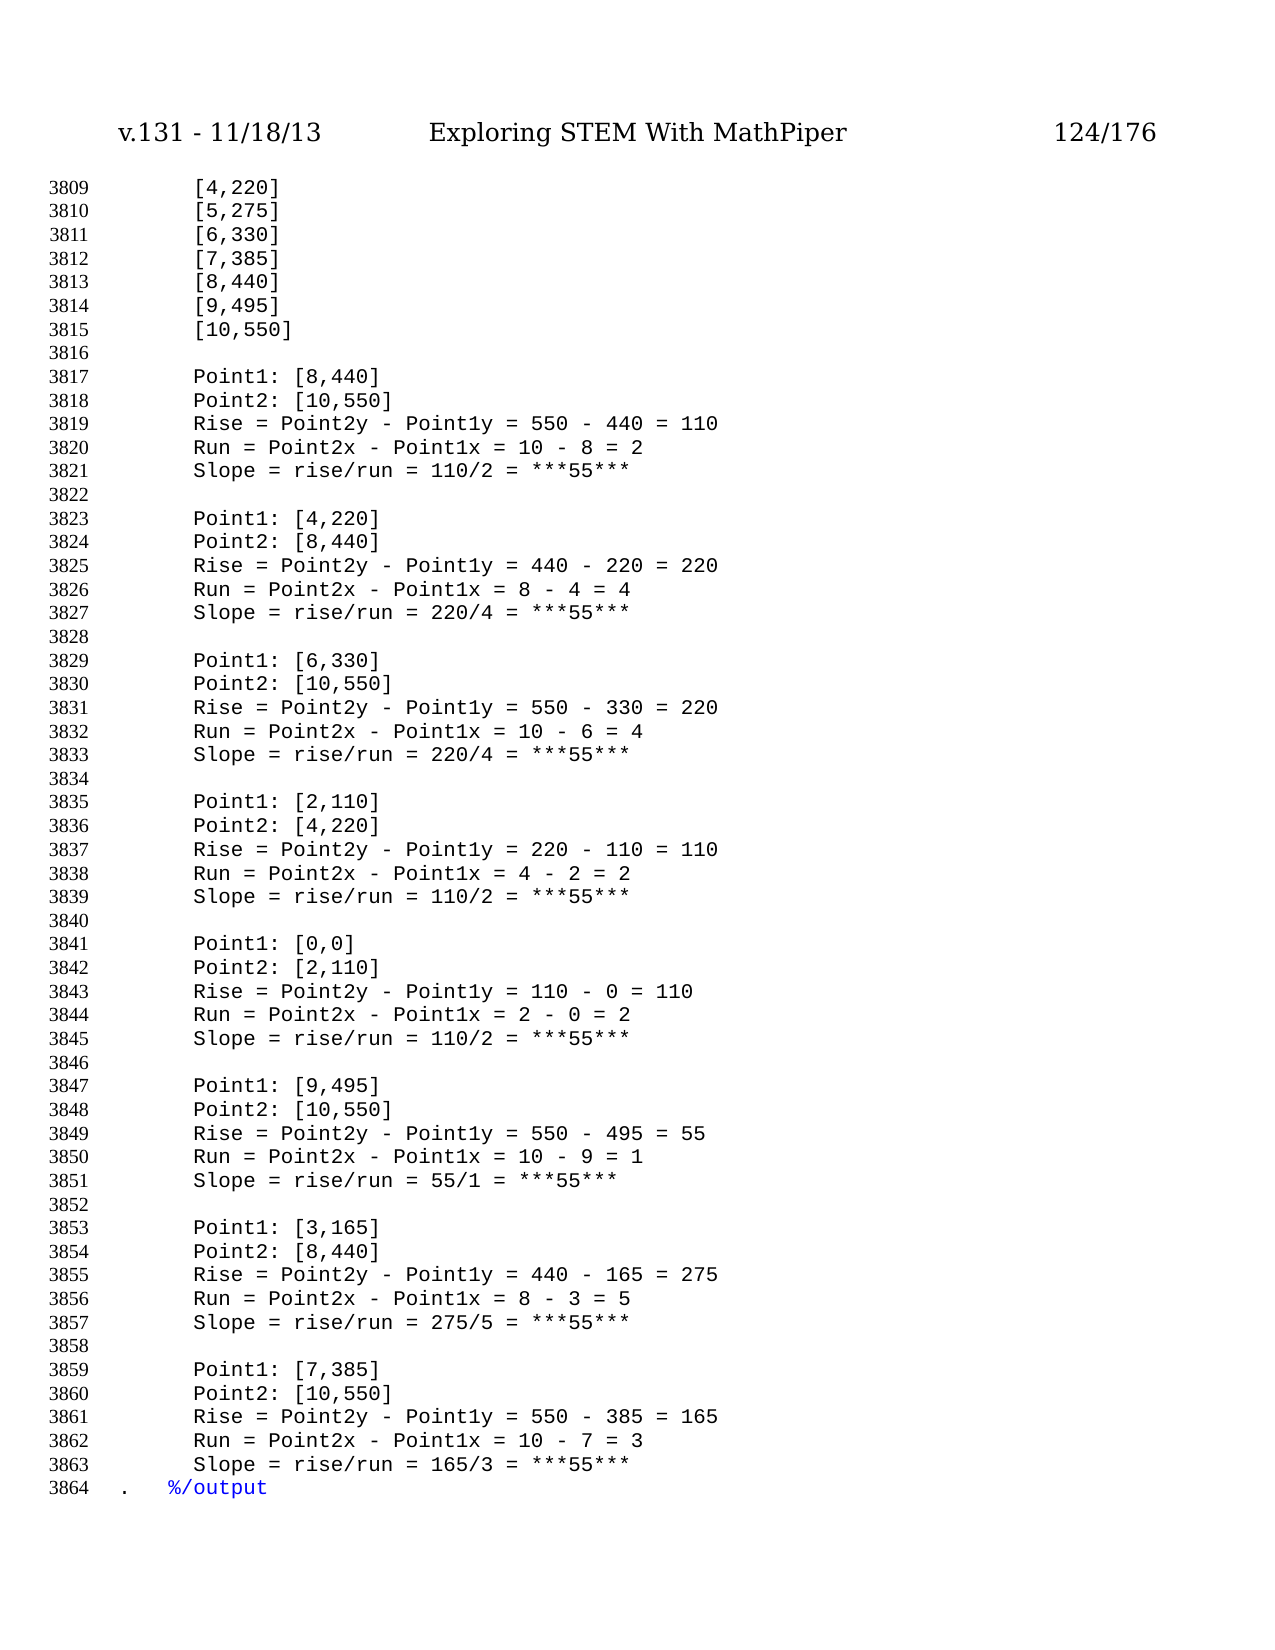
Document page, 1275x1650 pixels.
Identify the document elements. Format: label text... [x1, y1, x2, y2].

text Point1: [6,330] [118, 650, 1157, 673]
text Slope = rise/run = 110/2 = ***55*** [118, 1028, 1157, 1052]
text Rise = Point2y - Point1y = 110 - 0 = 110 [118, 981, 1157, 1004]
text [5,275] [118, 200, 1157, 224]
text Slope = rise/run = 110/2 = ***55*** [118, 886, 1157, 910]
text Point2: [8,440] [118, 1241, 1157, 1264]
text [8,440] [118, 271, 1157, 295]
text Point2: [10,550] [118, 389, 1157, 413]
text Rise = Point2y - Point1y = 550 - 495 = 55 [118, 1123, 1157, 1146]
text Rise = Point2y - Point1y = 550 - 385 = 165 [118, 1406, 1157, 1430]
text Point1: [3,165] [118, 1217, 1157, 1241]
text Point1: [9,495] [118, 1075, 1157, 1099]
text Slope = rise/run = 275/5 = ***55*** [118, 1312, 1157, 1335]
text [4,220] [118, 177, 1157, 200]
text Run = Point2x - Point1x = 10 - 7 = 3 [118, 1430, 1157, 1454]
text Rise = Point2y - Point1y = 550 - 330 = 220 [118, 697, 1157, 721]
text Slope = rise/run = 110/2 = ***55*** [118, 461, 1157, 484]
text [10,550] [118, 319, 1157, 342]
text Run = Point2x - Point1x = 8 - 3 = 5 [118, 1288, 1157, 1312]
text Point1: [2,110] [118, 792, 1157, 815]
text Point2: [2,110] [118, 957, 1157, 981]
text Slope = rise/run = 220/4 = ***55*** [118, 602, 1157, 626]
text Slope = rise/run = 165/3 = ***55*** [118, 1454, 1157, 1477]
text Rise = Point2y - Point1y = 440 - 165 = 275 [118, 1264, 1157, 1288]
text [6,330] [118, 224, 1157, 248]
text Point1: [8,440] [118, 366, 1157, 389]
text Run = Point2x - Point1x = 4 - 2 = 2 [118, 862, 1157, 886]
text Point2: [10,550] [118, 673, 1157, 697]
text . %/output [118, 1477, 1157, 1501]
text Rise = Point2y - Point1y = 550 - 440 = 110 [118, 413, 1157, 437]
text Point1: [7,385] [118, 1359, 1157, 1383]
text Run = Point2x - Point1x = 10 - 9 = 1 [118, 1146, 1157, 1170]
text Point2: [10,550] [118, 1383, 1157, 1406]
text Run = Point2x - Point1x = 8 - 4 = 4 [118, 579, 1157, 602]
text Rise = Point2y - Point1y = 220 - 110 = 110 [118, 839, 1157, 862]
text Point2: [4,220] [118, 815, 1157, 839]
text Point2: [8,440] [118, 531, 1157, 555]
text [9,495] [118, 295, 1157, 319]
text Slope = rise/run = 220/4 = ***55*** [118, 744, 1157, 768]
text [7,385] [118, 248, 1157, 271]
text Slope = rise/run = 55/1 = ***55*** [118, 1170, 1157, 1193]
text Rise = Point2y - Point1y = 440 - 220 = 220 [118, 555, 1157, 579]
text Point2: [10,550] [118, 1099, 1157, 1123]
text Run = Point2x - Point1x = 10 - 8 = 2 [118, 437, 1157, 461]
text Point1: [4,220] [118, 508, 1157, 531]
text Point1: [0,0] [118, 933, 1157, 957]
text Run = Point2x - Point1x = 2 - 0 = 2 [118, 1004, 1157, 1028]
text Run = Point2x - Point1x = 10 - 6 = 4 [118, 721, 1157, 744]
